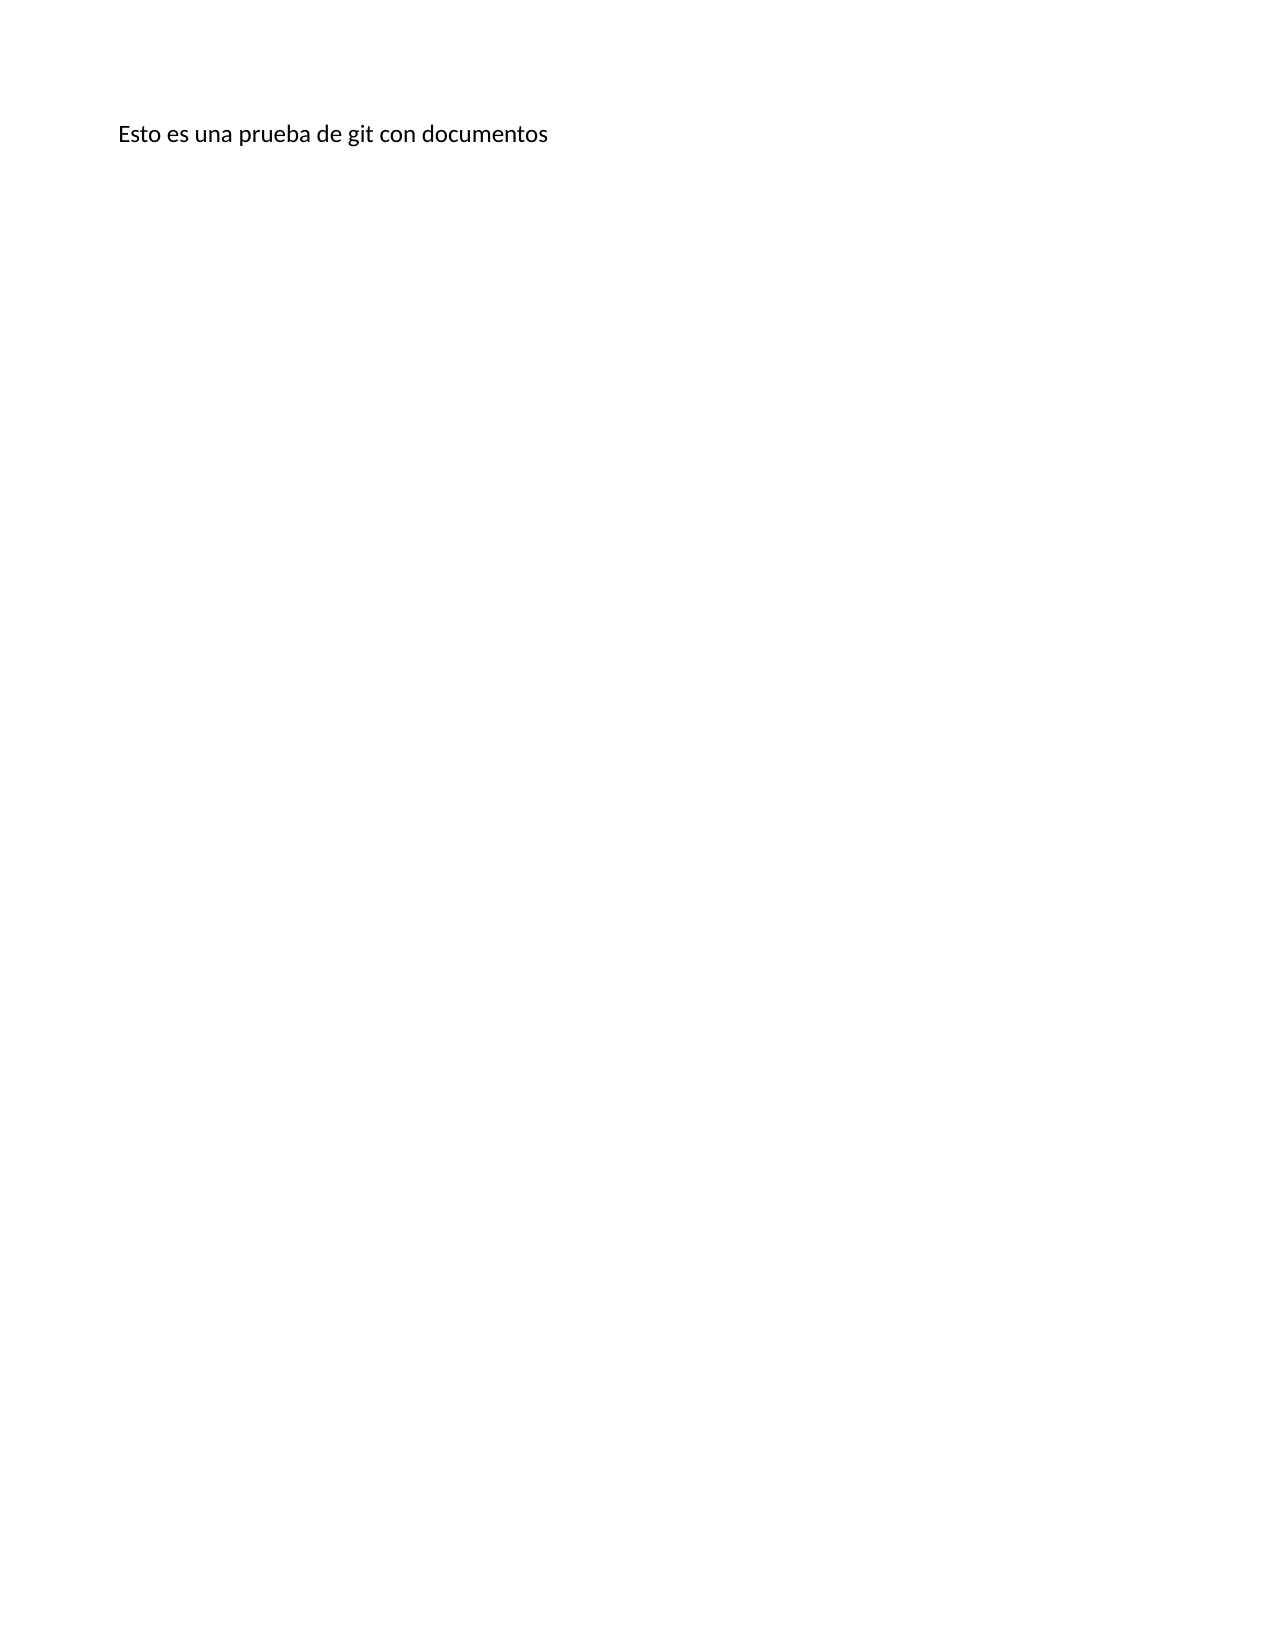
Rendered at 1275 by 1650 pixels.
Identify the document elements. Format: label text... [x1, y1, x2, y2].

text Esto es una prueba de git con documentos [118, 118, 1157, 149]
